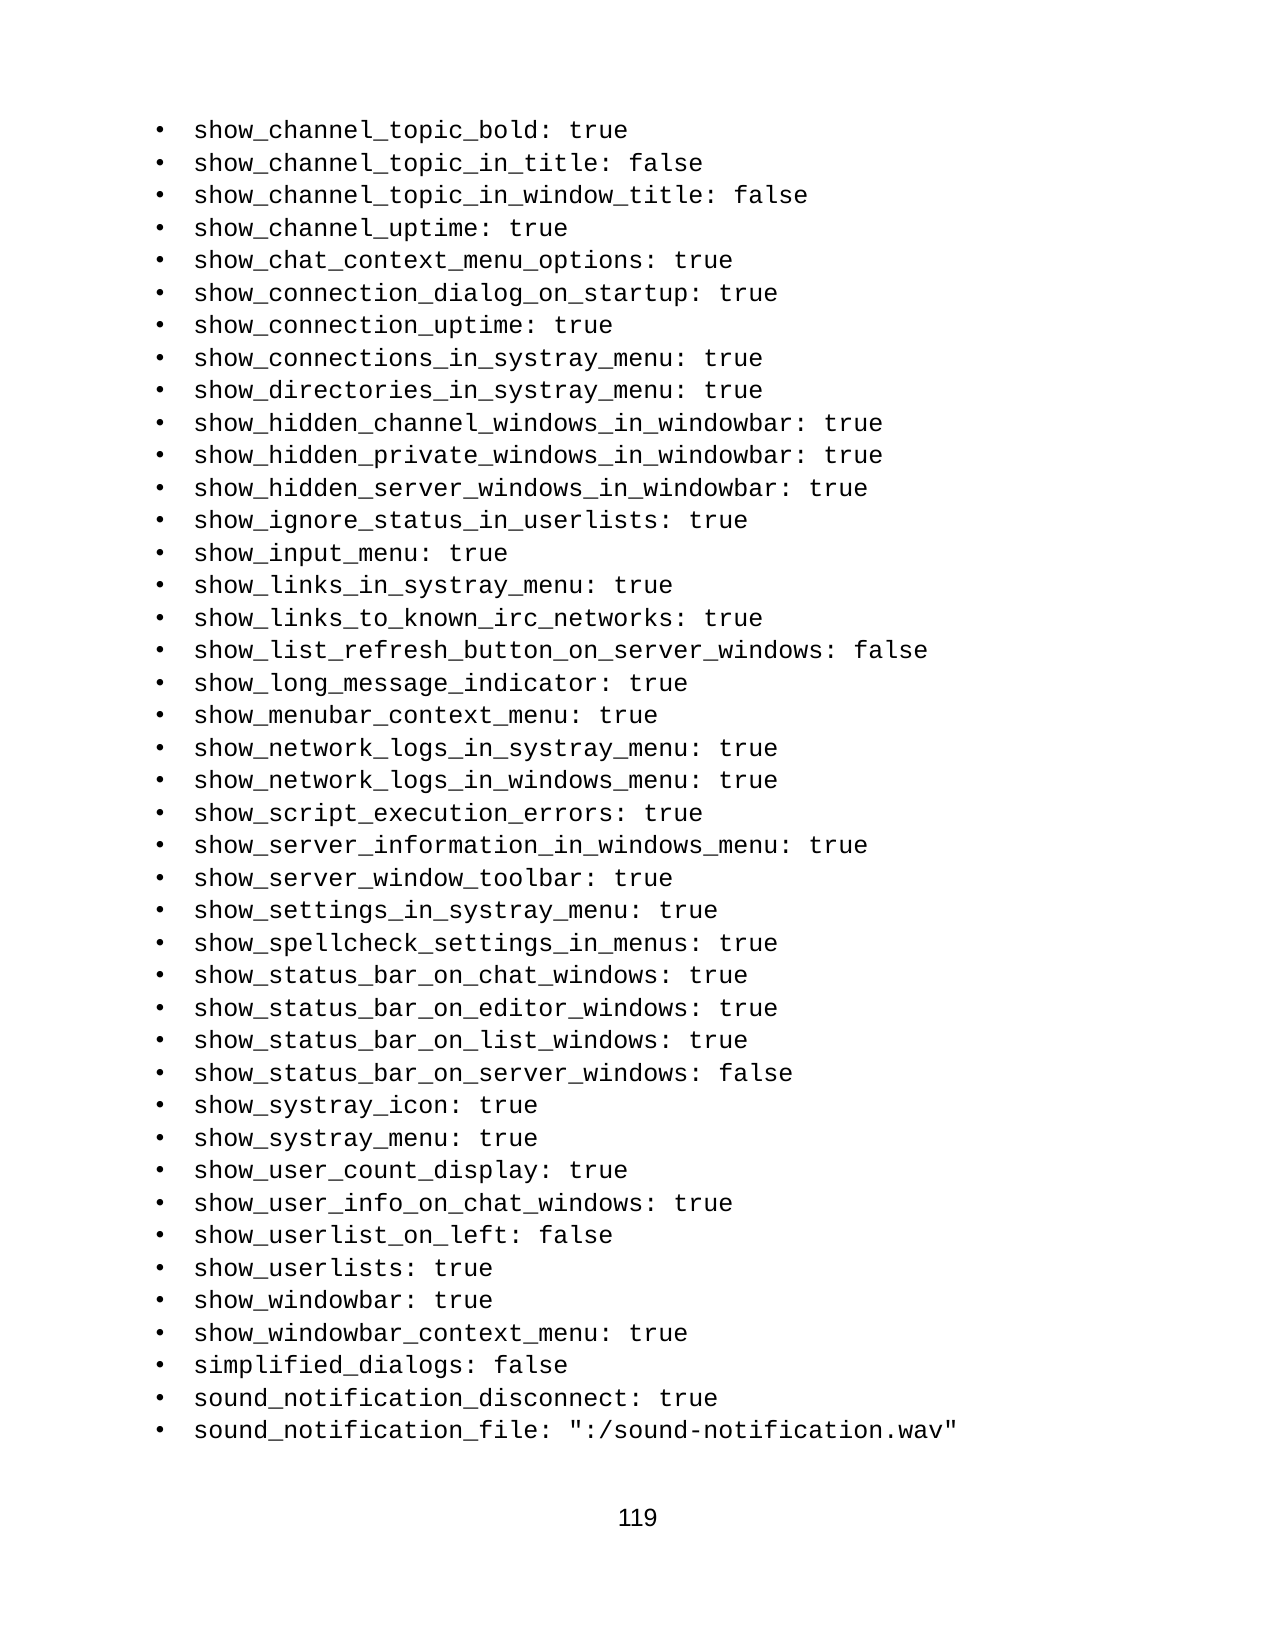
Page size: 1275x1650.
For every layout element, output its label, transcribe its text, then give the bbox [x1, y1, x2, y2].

list show_channel_topic_bold: true [156, 118, 1157, 146]
list show_userlists: true [156, 1256, 1157, 1284]
list show_links_to_known_irc_networks: true [156, 606, 1157, 634]
list show_script_execution_errors: true [156, 801, 1157, 829]
list sound_notification_file: ":/sound-notification.wav" [156, 1418, 1157, 1446]
list show_channel_topic_in_window_title: false [156, 183, 1157, 211]
list show_spellcheck_settings_in_menus: true [156, 931, 1157, 959]
list show_network_logs_in_systray_menu: true [156, 736, 1157, 764]
list sound_notification_disconnect: true [156, 1386, 1157, 1414]
list show_user_count_display: true [156, 1158, 1157, 1186]
list simplified_dialogs: false [156, 1353, 1157, 1381]
list show_windowbar_context_menu: true [156, 1321, 1157, 1349]
list show_status_bar_on_list_windows: true [156, 1028, 1157, 1056]
list show_hidden_server_windows_in_windowbar: true [156, 476, 1157, 504]
list show_hidden_channel_windows_in_windowbar: true [156, 411, 1157, 439]
list show_connection_dialog_on_startup: true [156, 281, 1157, 309]
list show_network_logs_in_windows_menu: true [156, 768, 1157, 796]
list show_connection_uptime: true [156, 313, 1157, 341]
list show_settings_in_systray_menu: true [156, 898, 1157, 926]
list show_status_bar_on_server_windows: false [156, 1061, 1157, 1089]
list show_input_menu: true [156, 541, 1157, 569]
list show_server_information_in_windows_menu: true [156, 833, 1157, 861]
list show_status_bar_on_editor_windows: true [156, 996, 1157, 1024]
list show_server_window_toolbar: true [156, 866, 1157, 894]
list show_menubar_context_menu: true [156, 703, 1157, 731]
list show_systray_icon: true [156, 1093, 1157, 1121]
list show_windowbar: true [156, 1288, 1157, 1316]
list show_directories_in_systray_menu: true [156, 378, 1157, 406]
list show_chat_context_menu_options: true [156, 248, 1157, 276]
list show_channel_topic_in_title: false [156, 151, 1157, 179]
list show_channel_uptime: true [156, 216, 1157, 244]
list show_userlist_on_left: false [156, 1223, 1157, 1251]
list show_user_info_on_chat_windows: true [156, 1191, 1157, 1219]
list show_systray_menu: true [156, 1126, 1157, 1154]
list show_list_refresh_button_on_server_windows: false [156, 638, 1157, 666]
list show_ignore_status_in_userlists: true [156, 508, 1157, 536]
list show_long_message_indicator: true [156, 671, 1157, 699]
list show_connections_in_systray_menu: true [156, 346, 1157, 374]
list show_hidden_private_windows_in_windowbar: true [156, 443, 1157, 471]
list show_links_in_systray_menu: true [156, 573, 1157, 601]
list show_status_bar_on_chat_windows: true [156, 963, 1157, 991]
